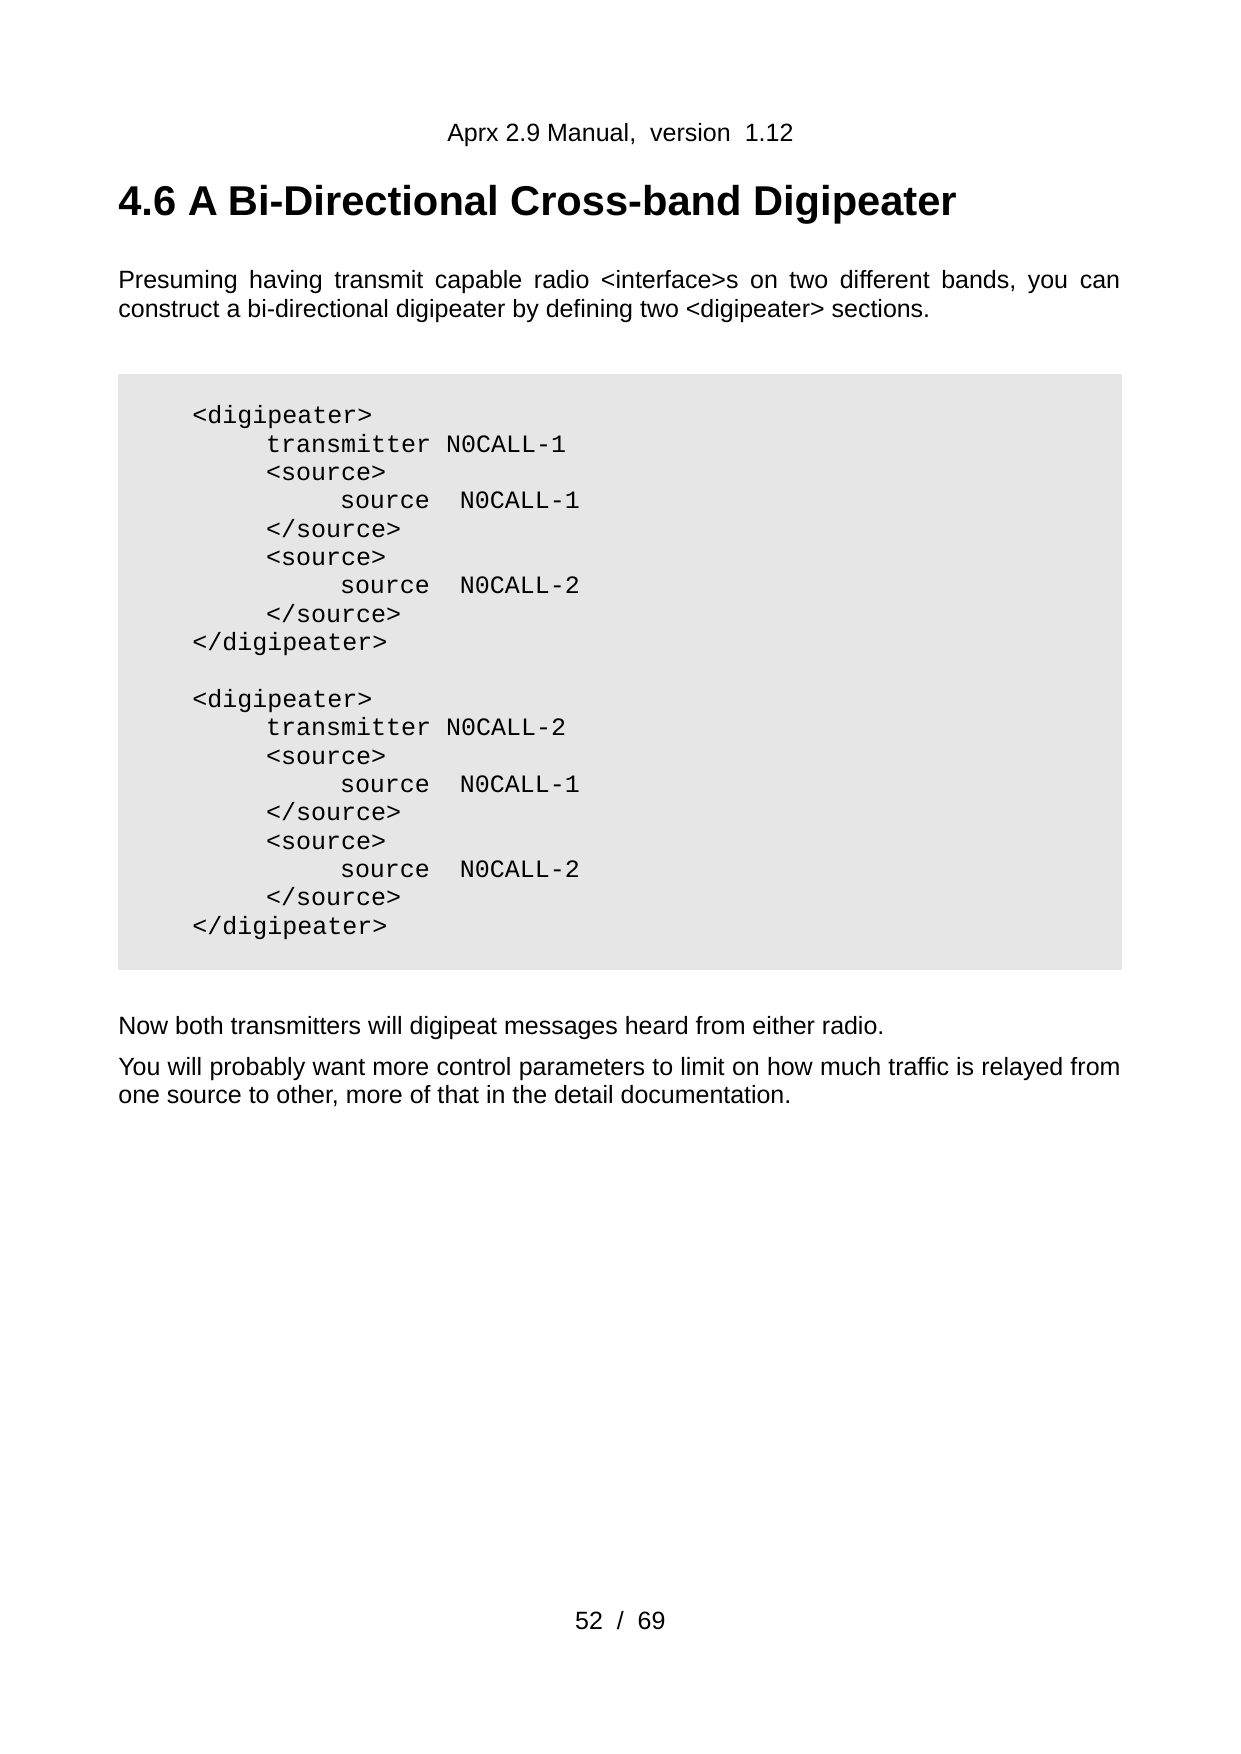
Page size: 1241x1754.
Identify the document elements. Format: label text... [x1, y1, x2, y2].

text source N0CALL-1 [118, 772, 1122, 800]
text <source> [118, 743, 1122, 772]
text source N0CALL-1 [118, 488, 1122, 516]
text <source> [118, 459, 1122, 488]
text </source> [118, 516, 1122, 544]
text You will probably want more control parameters to limit on how much traffic is relayed from one source to other, more of that in the detail documentation. [118, 1051, 1122, 1109]
subtitle A Bi-Directional Cross-band Digipeater [118, 176, 1122, 224]
text transmitter N0CALL-1 [118, 431, 1122, 459]
text Now both transmitters will digipeat messages heard from either radio. [118, 1011, 1122, 1040]
text transmitter N0CALL-2 [118, 715, 1122, 743]
text source N0CALL-2 [118, 857, 1122, 885]
text </source> [118, 800, 1122, 828]
text Presuming having transmit capable radio <interface>s on two different bands, you can construct a bi-directional digipeater by defining two <digipeater> sections. [118, 265, 1122, 322]
text </source> [118, 885, 1122, 913]
text </digipeater> [118, 913, 1122, 942]
text <source> [118, 828, 1122, 857]
text <digipeater> [118, 687, 1122, 715]
text <source> [118, 544, 1122, 573]
text </digipeater> [118, 629, 1122, 658]
text </source> [118, 601, 1122, 629]
text source N0CALL-2 [118, 573, 1122, 601]
text <digipeater> [118, 403, 1122, 431]
